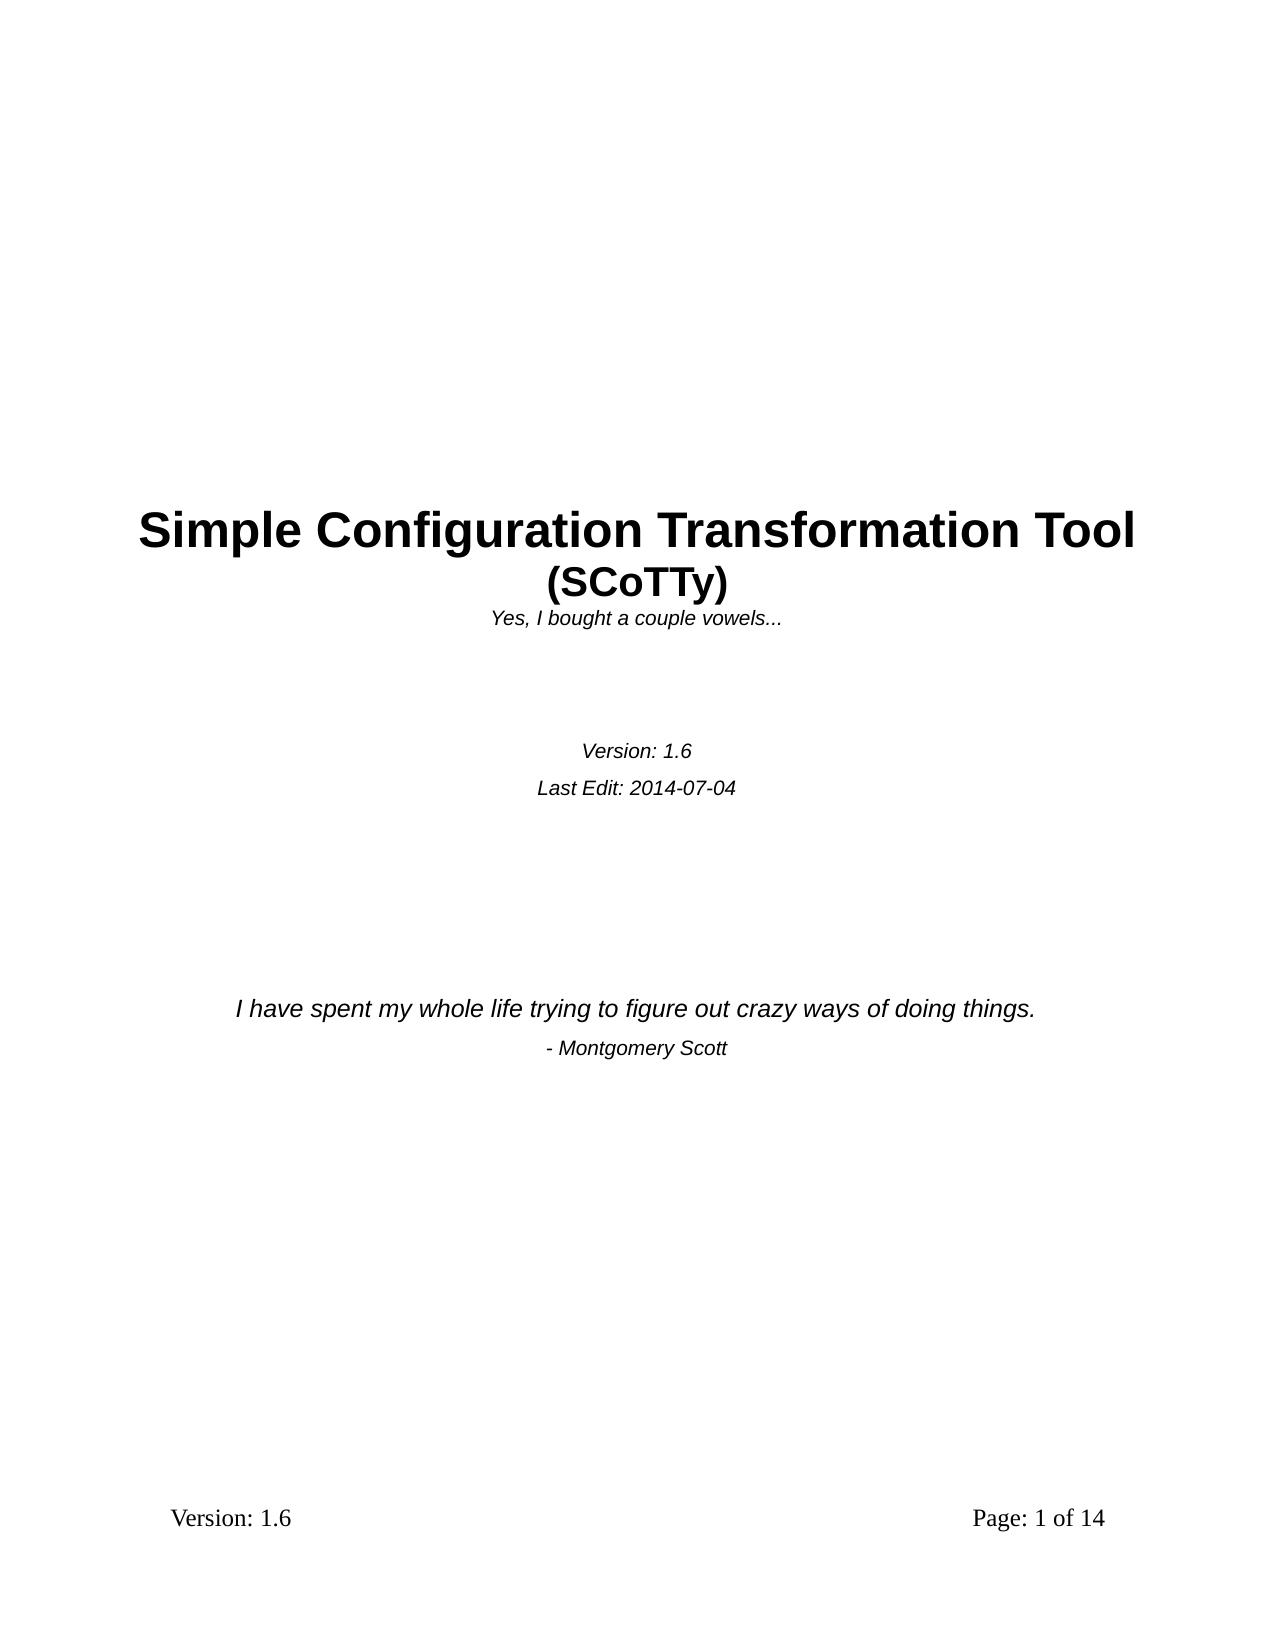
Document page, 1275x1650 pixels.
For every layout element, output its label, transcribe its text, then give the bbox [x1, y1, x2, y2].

text Yes, I bought a couple vowels... [118, 606, 1157, 629]
text (SCoTTy) [118, 558, 1157, 606]
text Version: 1.6 [118, 739, 1157, 763]
text Simple Configuration Transformation Tool [118, 500, 1157, 558]
text Last Edit: 2014-07-04 [118, 775, 1157, 799]
text - Montgomery Scott [118, 1035, 1157, 1059]
text I have spent my whole life trying to figure out crazy ways of doing things. [118, 994, 1157, 1023]
